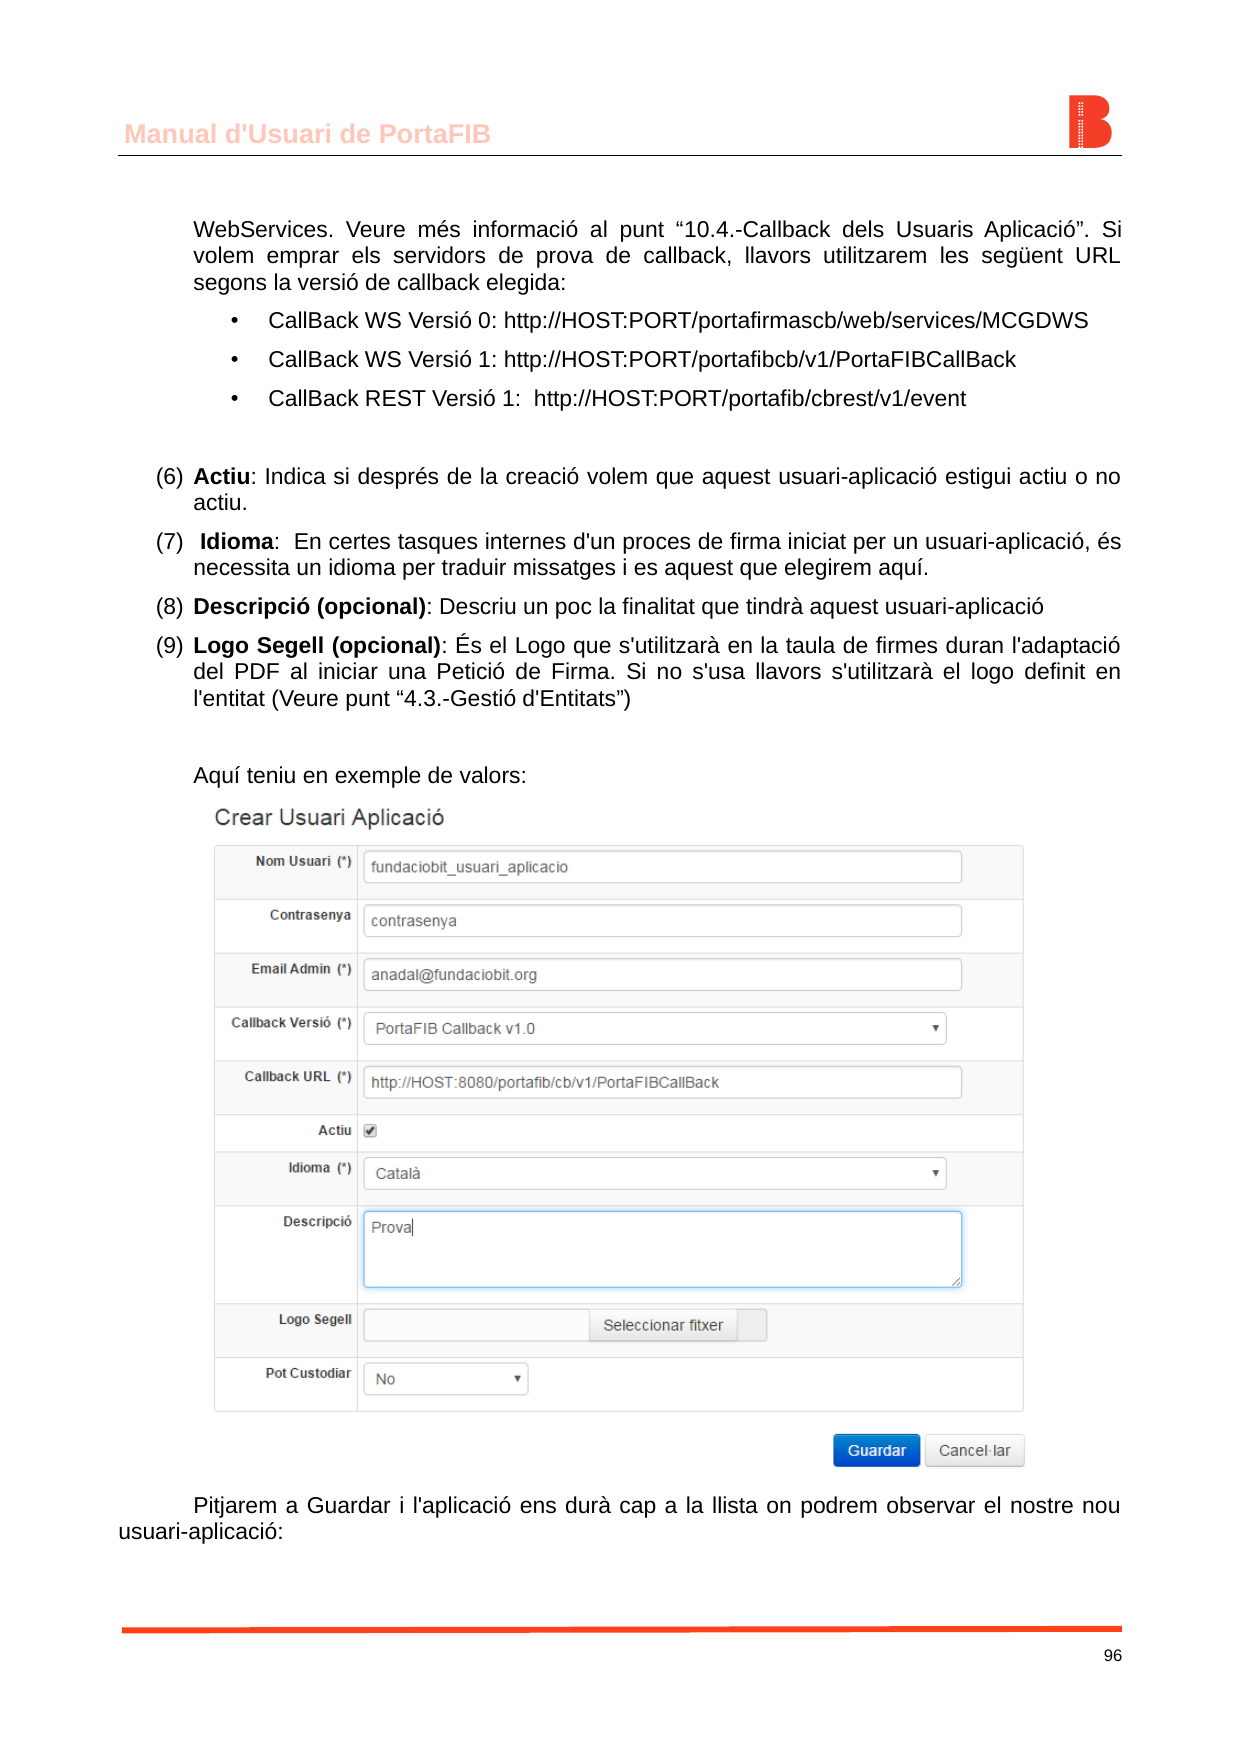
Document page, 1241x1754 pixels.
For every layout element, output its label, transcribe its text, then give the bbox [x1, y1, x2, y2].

text Pitjarem a Guardar i l'aplicació ens durà cap a la llista on podrem observar el nostre nou usuari-aplicació: [118, 1492, 1122, 1544]
list Logo Segell (opcional): És el Logo que s'utilitzarà en la taula de firmes duran l'adaptació del PDF al iniciar una Petició de Firma. Si no s'usa llavors s'utilitzarà el logo definit en l'entitat (Veure punt “4.3.-Gestió d'Entitats”) [156, 632, 1122, 711]
list CallBack WS Versió 0: http://HOST:PORT/portafirmascb/web/services/MCGDWS [231, 307, 1122, 334]
list Actiu: Indica si després de la creació volem que aquest usuari-aplicació estigui actiu o no actiu. [156, 463, 1122, 515]
picture [1063, 94, 1117, 150]
text Aquí teniu en exemple de valors: [118, 762, 1122, 789]
picture [204, 801, 1036, 1479]
list Idioma: En certes tasques internes d'un proces de firma iniciat per un usuari-aplicació, és necessita un idioma per traduir missatges i es aquest que elegirem aquí. [156, 528, 1122, 581]
list WebServices. Veure més informació al punt “10.4.-Callback dels Usuaris Aplicació”. Si volem emprar els servidors de prova de callback, llavors utilitzarem les següent URL segons la versió de callback elegida: [156, 216, 1122, 295]
list Descripció (opcional): Descriu un poc la finalitat que tindrà aquest usuari-aplicació [156, 593, 1122, 619]
list CallBack WS Versió 1: http://HOST:PORT/portafibcb/v1/PortaFIBCallBack [231, 346, 1122, 372]
list CallBack REST Versió 1: http://HOST:PORT/portafib/cbrest/v1/event [231, 385, 1122, 411]
